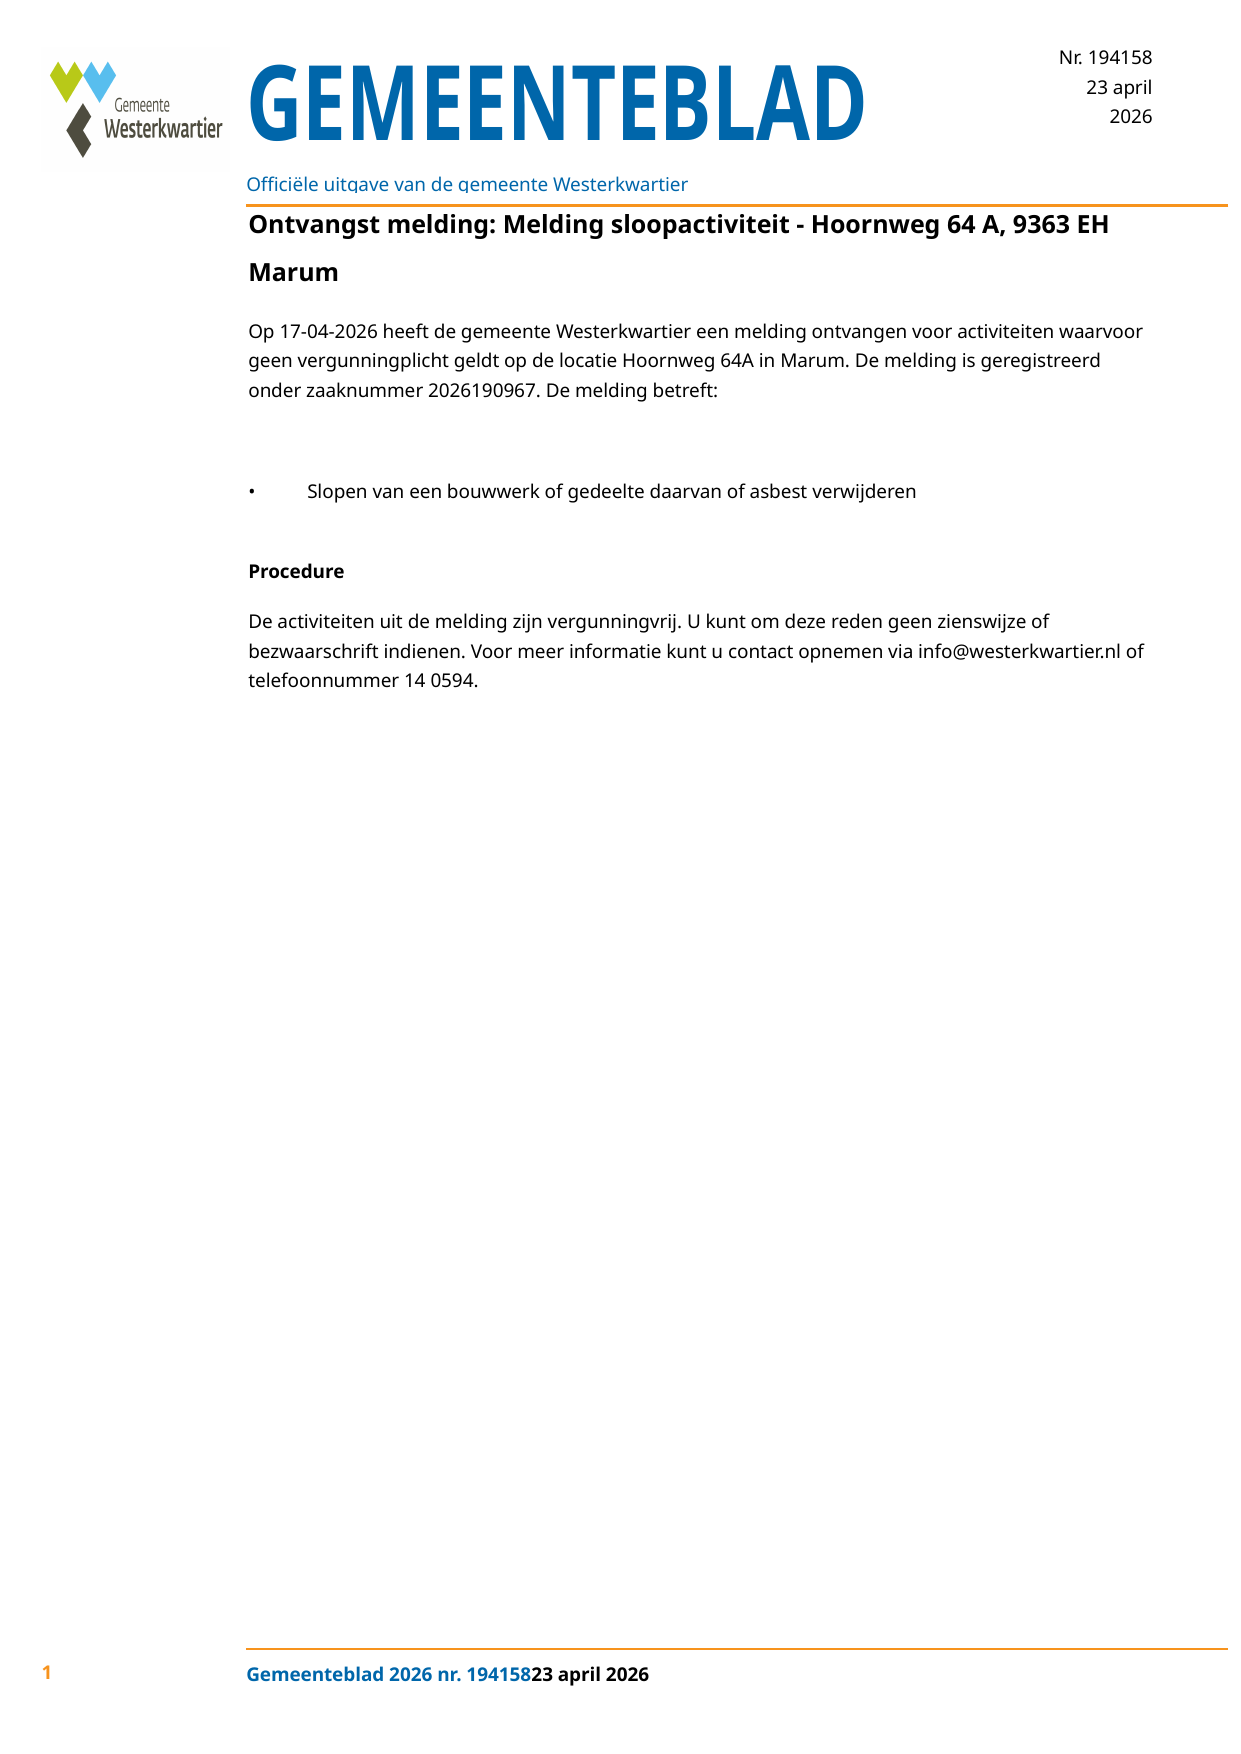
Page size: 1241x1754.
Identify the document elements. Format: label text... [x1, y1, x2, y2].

text Ontvangst melding: Melding sloopactiviteit - Hoornweg 64 A, 9363 EH Marum [248, 207, 1152, 288]
list Slopen van een bouwwerk of gedeelte daarvan of asbest verwijderen [248, 478, 1152, 504]
text Op 17-04-2026 heeft de gemeente Westerkwartier een melding ontvangen voor activiteiten waarvoor geen vergunningplicht geldt op de locatie Hoornweg 64A in Marum. De melding is geregistreerd onder zaaknummer 2026190967. De melding betreft: [248, 318, 1152, 403]
text De activiteiten uit de melding zijn vergunningvrij. U kunt om deze reden geen zienswijze of bezwaarschrift indienen. Voor meer informatie kunt u contact opnemen via info@westerkwartier.nl of telefoonnummer 14 0594. [248, 608, 1152, 693]
text Procedure [248, 558, 1152, 584]
picture [41, 47, 231, 172]
